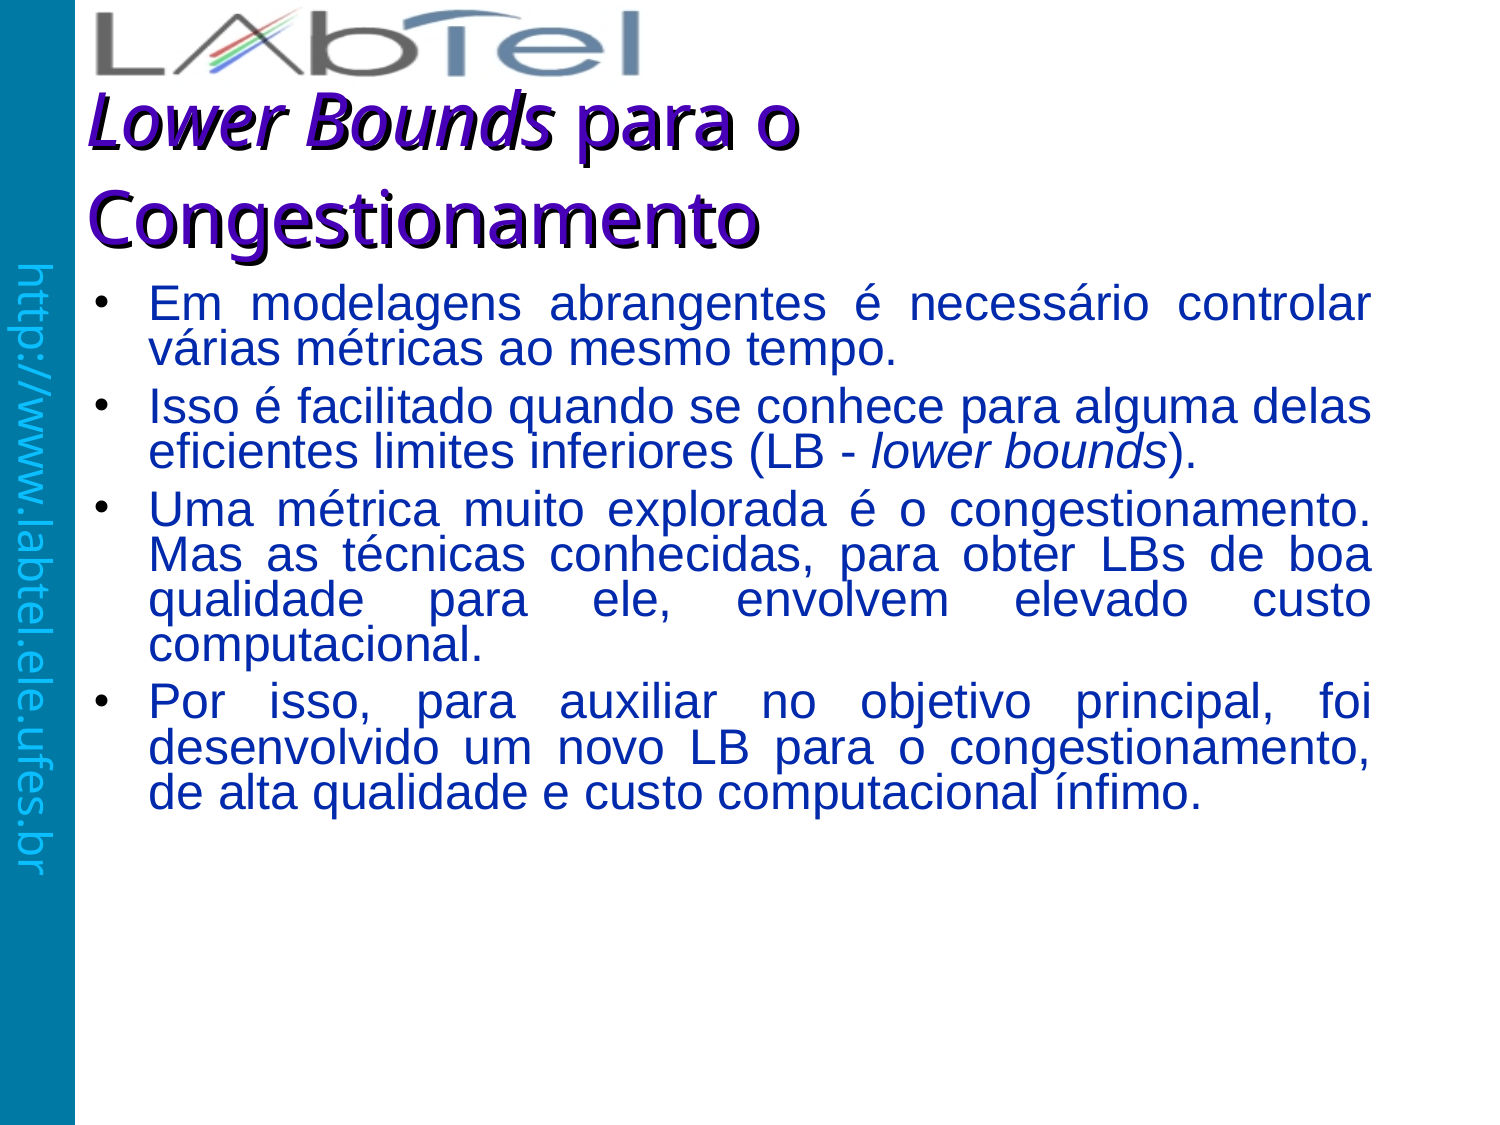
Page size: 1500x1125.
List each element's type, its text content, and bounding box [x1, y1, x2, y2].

picture [76, 0, 675, 57]
title Lower Bounds para o Congestionamento [70, 57, 1471, 272]
list Em modelagens abrangentes é necessário controlar várias métricas ao mesmo tempo. Isso é facilitado quando se conhece para alguma delas eficientes limites inferiores (LB - lower bounds). Uma métrica muito explorada é o congestionamento. Mas as técnicas conhecidas, para obter LBs de boa qualidade para ele, envolvem elevado custo computacional. Por isso, para auxiliar no objetivo principal, foi desenvolvido um novo LB para o congestionamento, de alta qualidade e custo computacional ínfimo. [78, 261, 1388, 1045]
